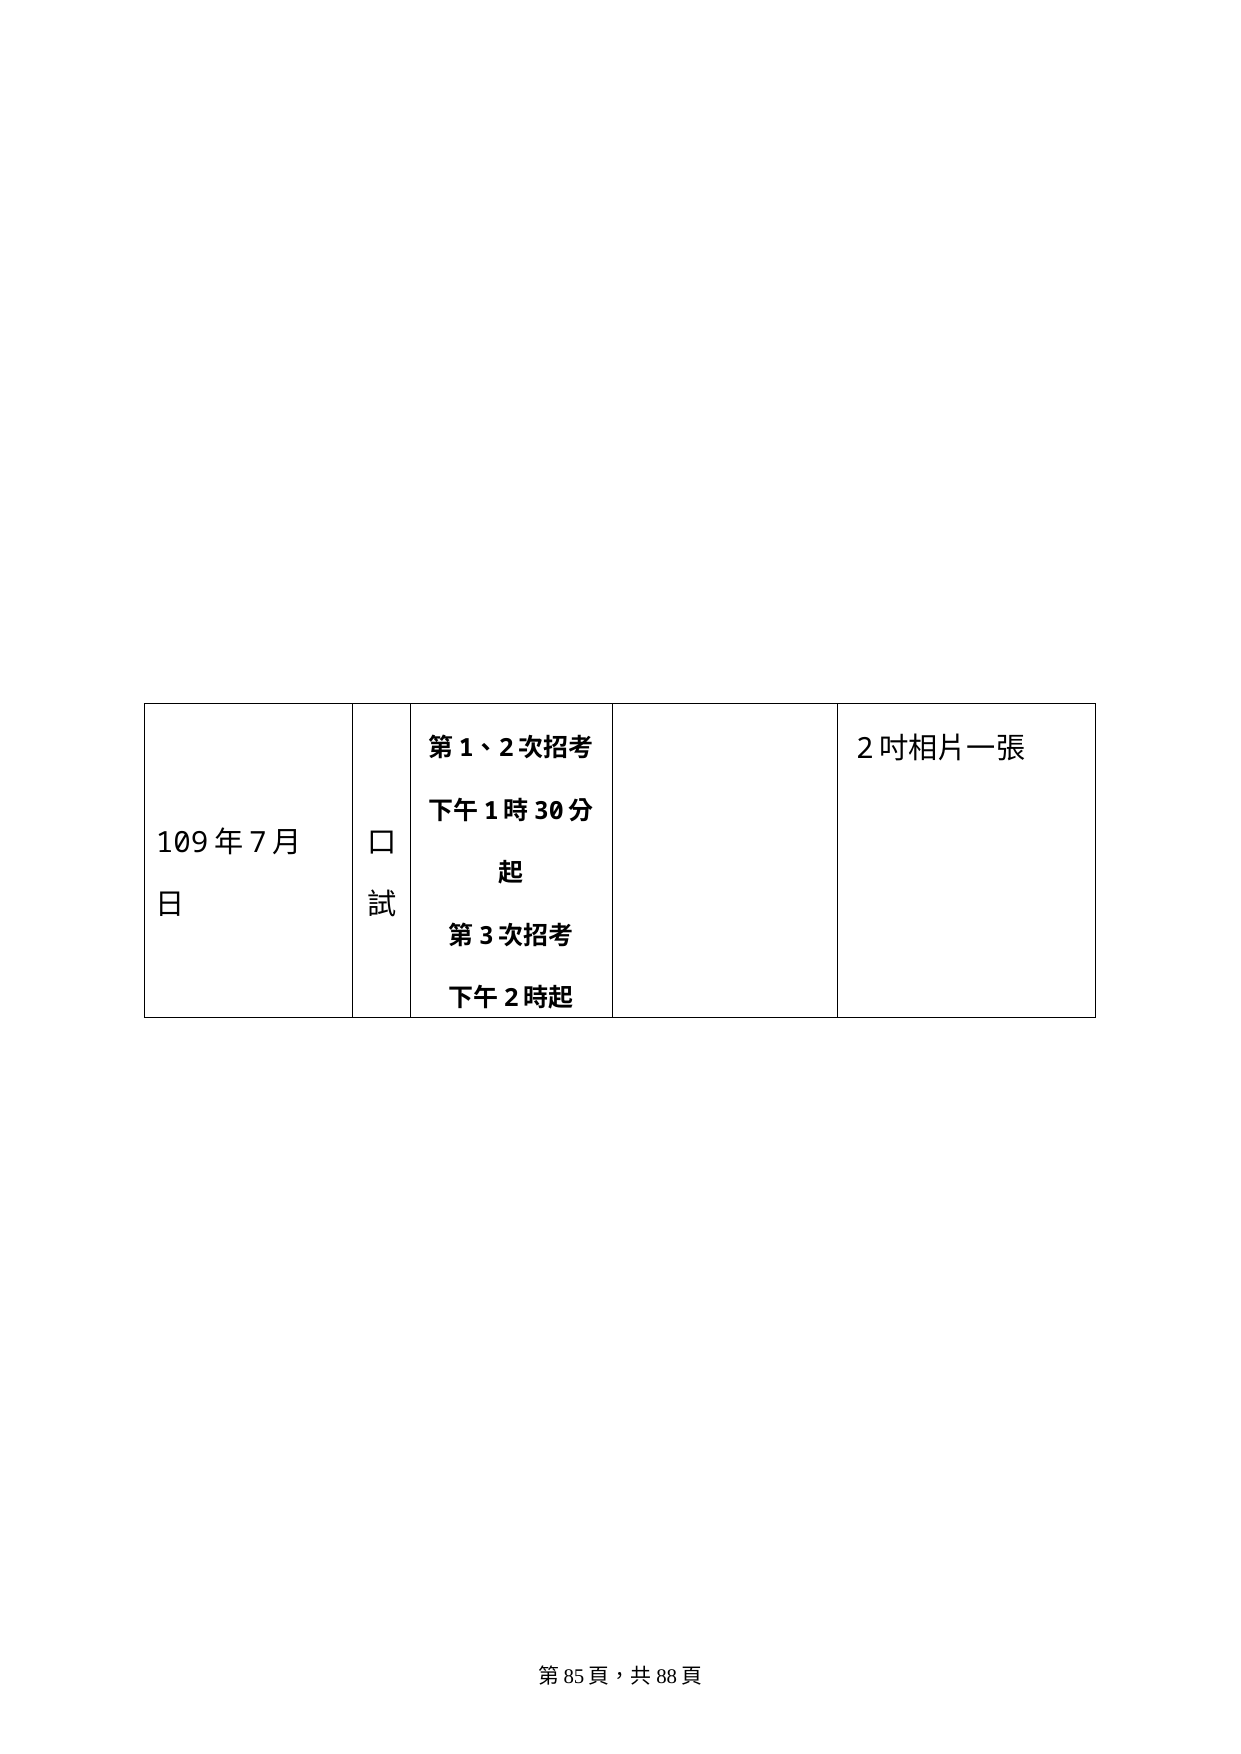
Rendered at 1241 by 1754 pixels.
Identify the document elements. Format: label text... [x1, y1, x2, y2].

table_cell 2吋相片一張 [838, 704, 1095, 1017]
table_cell 109年7月 日 [145, 704, 352, 1017]
table_cell [613, 704, 837, 1017]
table_cell 第1、2次招考 下午1時30分起 第3次招考 下午2時起 [411, 704, 612, 1017]
table_cell 口試 [353, 704, 410, 1017]
